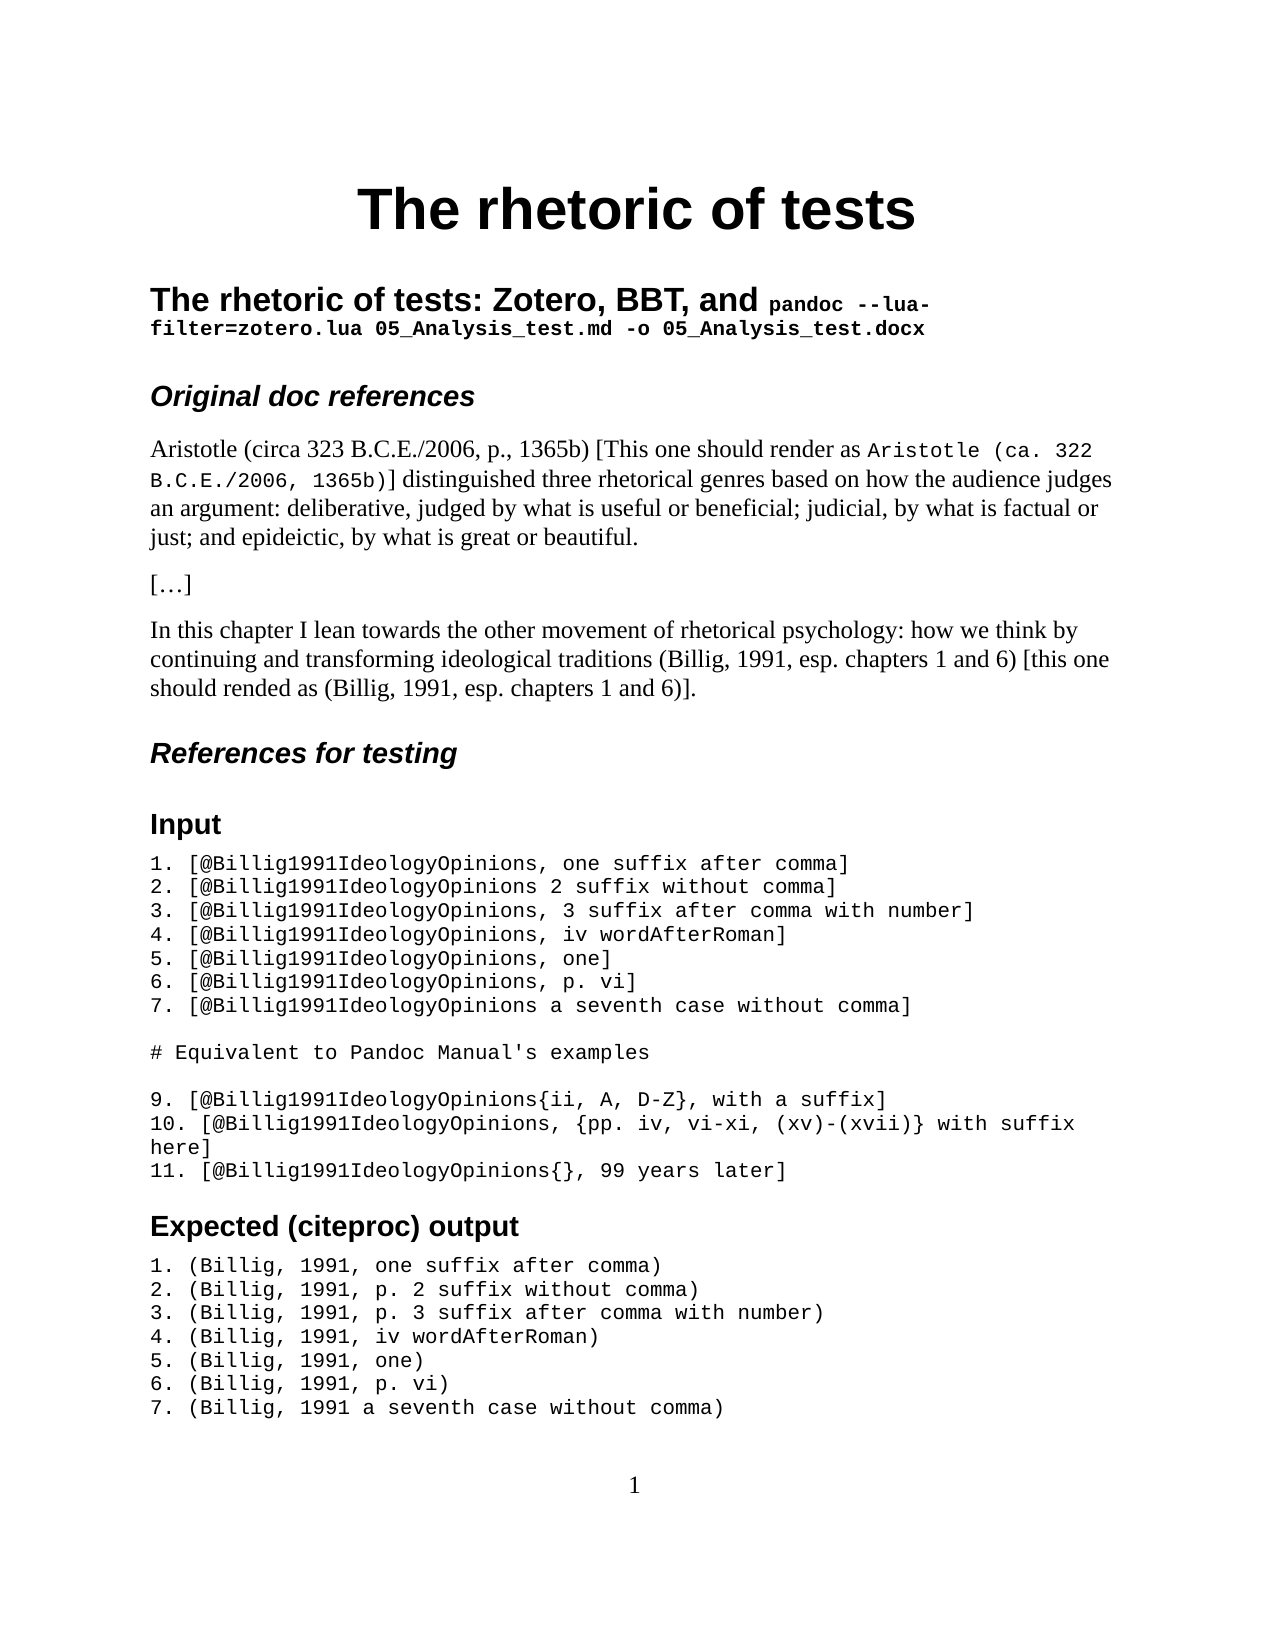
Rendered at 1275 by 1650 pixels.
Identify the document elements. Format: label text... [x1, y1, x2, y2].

text 2. [@Billig1991IdeologyOpinions 2 suffix without comma] [150, 877, 1125, 900]
text 3. [@Billig1991IdeologyOpinions, 3 suffix after comma with number] [150, 900, 1125, 924]
text […] [150, 569, 1125, 598]
text 3. (Billig, 1991, p. 3 suffix after comma with number) [150, 1302, 1125, 1326]
subtitle References for testing [150, 736, 1125, 769]
text 7. (Billig, 1991 a seventh case without comma) [150, 1397, 1125, 1421]
text 2. (Billig, 1991, p. 2 suffix without comma) [150, 1279, 1125, 1302]
text 5. (Billig, 1991, one) [150, 1349, 1125, 1373]
title The rhetoric of tests [150, 175, 1125, 242]
text Aristotle (circa 323 B.C.E./2006, p., 1365b) [This one should render as Aristotle (ca. 322 B.C.E./2006, 1365b)] distinguished three rhetorical genres based on how the audience judges an argument: deliberative, judged by what is useful or beneficial; judicial, by what is factual or just; and epideictic, by what is great or beautiful. [150, 434, 1125, 551]
text 9. [@Billig1991IdeologyOpinions{ii, A, D-Z}, with a suffix] [150, 1089, 1125, 1113]
text 11. [@Billig1991IdeologyOpinions{}, 99 years later] [150, 1160, 1125, 1184]
text 4. (Billig, 1991, iv wordAfterRoman) [150, 1326, 1125, 1349]
text In this chapter I lean towards the other movement of rhetorical psychology: how we think by continuing and transforming ideological traditions (Billig, 1991, esp. chapters 1 and 6) [this one should rended as (Billig, 1991, esp. chapters 1 and 6)]. [150, 616, 1125, 702]
text 10. [@Billig1991IdeologyOpinions, {pp. iv, vi-xi, (xv)-(xvii)} with suffix here] [150, 1113, 1125, 1160]
subtitle Expected (citeproc) output [150, 1209, 1125, 1242]
text 5. [@Billig1991IdeologyOpinions, one] [150, 947, 1125, 971]
text 1. [@Billig1991IdeologyOpinions, one suffix after comma] [150, 853, 1125, 877]
text 1. (Billig, 1991, one suffix after comma) [150, 1255, 1125, 1279]
subtitle Original doc references [150, 379, 1125, 413]
subtitle Input [150, 807, 1125, 840]
text 7. [@Billig1991IdeologyOpinions a seventh case without comma] [150, 995, 1125, 1018]
text 6. [@Billig1991IdeologyOpinions, p. vi] [150, 971, 1125, 995]
subtitle The rhetoric of tests: Zotero, BBT, and pandoc --lua-filter=zotero.lua 05_Analysis_test.md -o 05_Analysis_test.docx [150, 279, 1125, 342]
text # Equivalent to Pandoc Manual's examples [150, 1042, 1125, 1066]
text 4. [@Billig1991IdeologyOpinions, iv wordAfterRoman] [150, 924, 1125, 947]
text 6. (Billig, 1991, p. vi) [150, 1373, 1125, 1397]
